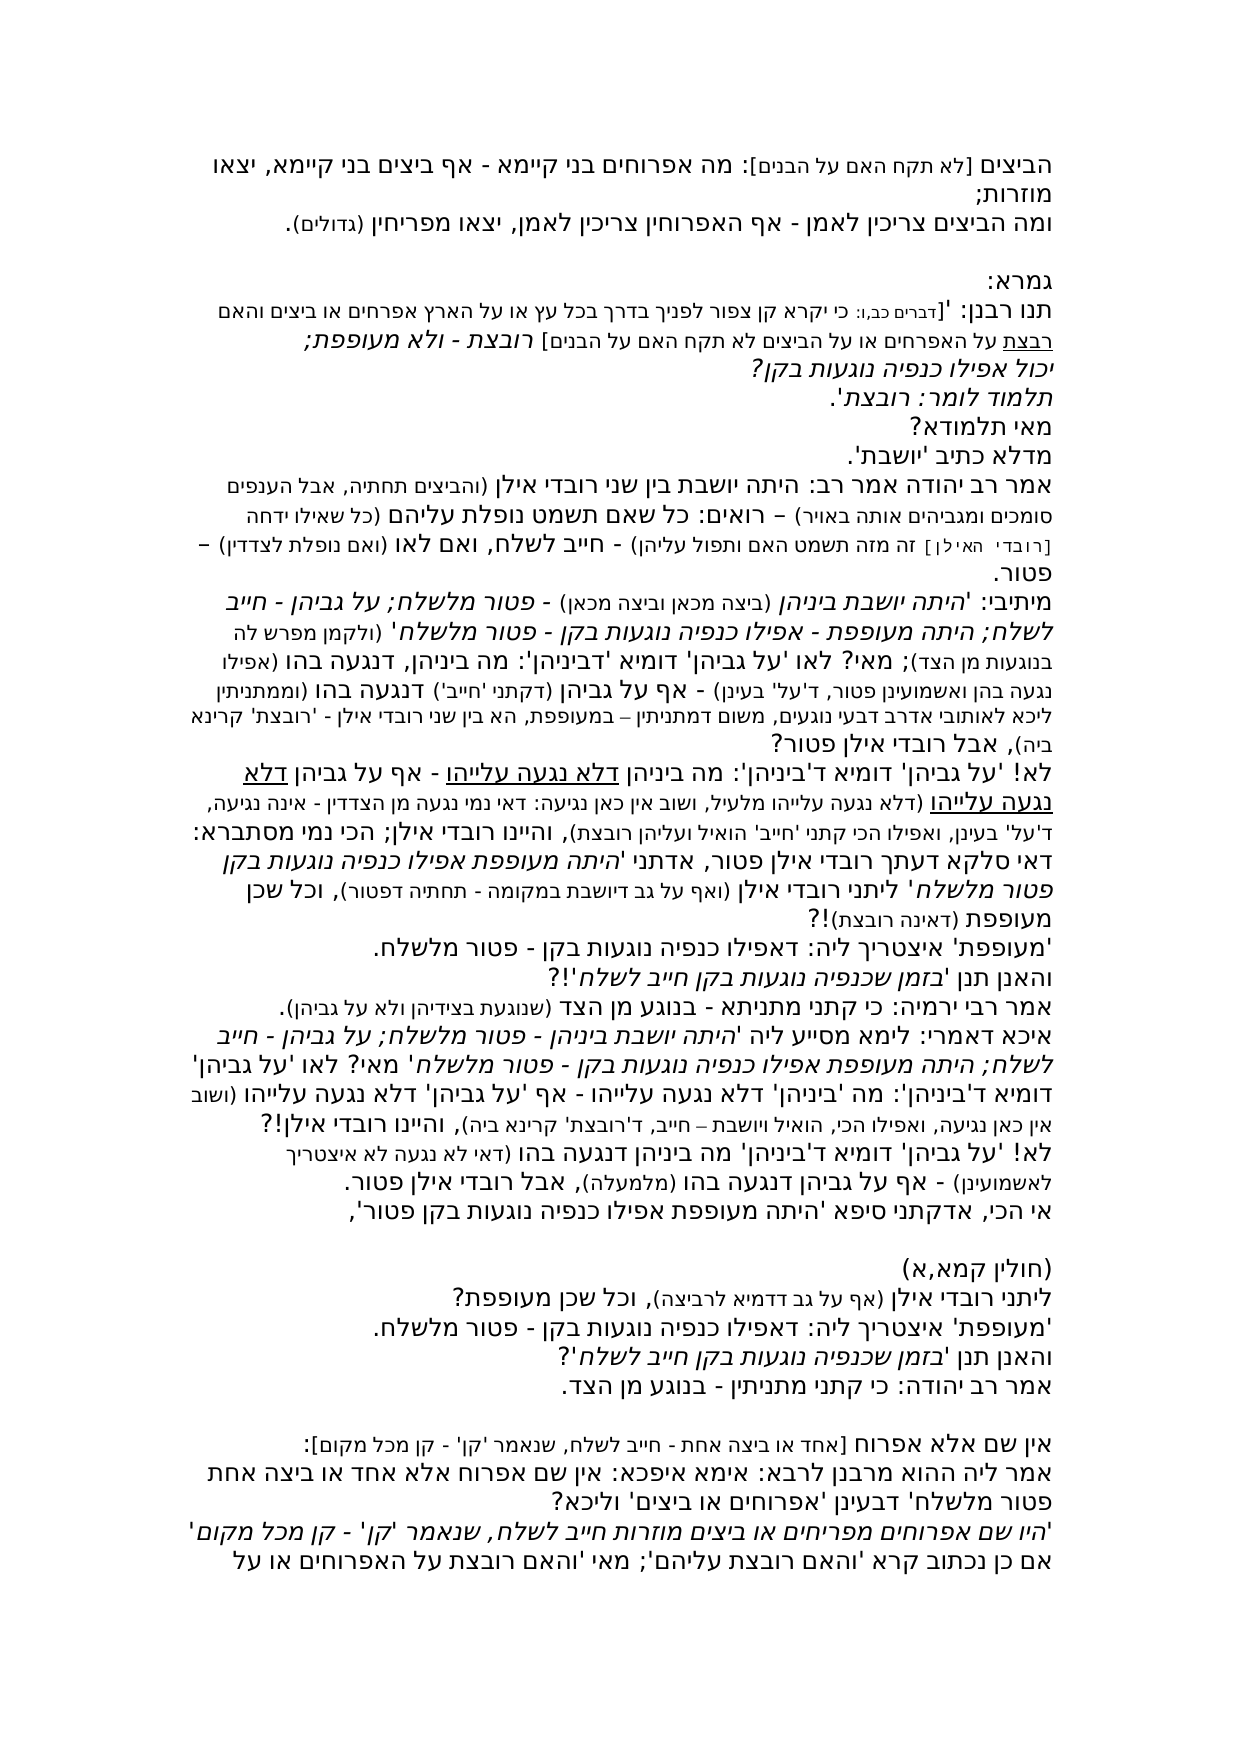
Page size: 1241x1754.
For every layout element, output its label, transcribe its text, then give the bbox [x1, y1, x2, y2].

text מאי תלמודא? [187, 412, 1053, 441]
text 'מעופפת' איצטריך ליה: דאפילו כנפיה נוגעות בקן - פטור מלשלח. [187, 934, 1053, 963]
text אמר רב יהודה אמר רב: היתה יושבת בין שני רובדי אילן (והביצים תחתיה, אבל הענפים סומכים ומגביהים אותה באויר) – רואים: כל שאם תשמט נופלת עליהם (כל שאילו ידחה [רובדי האילן] זה מזה תשמט האם ותפול עליהן) - חייב לשלח, ואם לאו (ואם נופלת לצדדין) – פטור. [187, 471, 1053, 587]
text אין שם אלא אפרוח [אחד או ביצה אחת - חייב לשלח, שנאמר 'קן' - קן מכל מקום]: [187, 1429, 1053, 1458]
text יכול אפילו כנפיה נוגעות בקן? [187, 354, 1053, 383]
text איכא דאמרי: לימא מסייע ליה 'היתה יושבת ביניהן - פטור מלשלח; על גביהן - חייב לשלח; היתה מעופפת אפילו כנפיה נוגעות בקן - פטור מלשלח' מאי? לאו 'על גביהן' דומיא ד'ביניהן': מה 'ביניהן' דלא נגעה עלייהו - אף 'על גביהן' דלא נגעה עלייהו (ושוב אין כאן נגיעה, ואפילו הכי, הואיל ויושבת – חייב, ד'רובצת' קרינא ביה), והיינו רובדי אילן!? [187, 1021, 1053, 1138]
text אמר ליה ההוא מרבנן לרבא: אימא איפכא: אין שם אפרוח אלא אחד או ביצה אחת פטור מלשלח' דבעינן 'אפרוחים או ביצים' וליכא? [187, 1458, 1053, 1517]
text 'מעופפת' איצטריך ליה: דאפילו כנפיה נוגעות בקן - פטור מלשלח. [187, 1313, 1053, 1342]
text הביצים [לא תקח האם על הבנים]: מה אפרוחים בני קיימא - אף ביצים בני קיימא, יצאו מוזרות; [187, 150, 1053, 208]
text לא! 'על גביהן' דומיא ד'ביניהן' מה ביניהן דנגעה בהו (דאי לא נגעה לא איצטריך לאשמועינן) - אף על גביהן דנגעה בהו (מלמעלה), אבל רובדי אילן פטור. [187, 1138, 1053, 1197]
text אמר רבי ירמיה: כי קתני מתניתא - בנוגע מן הצד (שנוגעת בצידיהן ולא על גביהן). [187, 992, 1053, 1021]
text אמר רב יהודה: כי קתני מתניתין - בנוגע מן הצד. [187, 1371, 1053, 1400]
text אי הכי, אדקתני סיפא 'היתה מעופפת אפילו כנפיה נוגעות בקן פטור', [187, 1197, 1053, 1226]
text ומה הביצים צריכין לאמן - אף האפרוחין צריכין לאמן, יצאו מפריחין (גדולים). [187, 208, 1053, 238]
text מדלא כתיב 'יושבת'. [187, 441, 1053, 471]
text תנו רבנן: '[דברים כב,ו: כי יקרא קן צפור לפניך בדרך בכל עץ או על הארץ אפרחים או ביצים והאם רבצת על האפרחים או על הביצים לא תקח האם על הבנים] רובצת - ולא מעופפת; [187, 296, 1053, 354]
text (חולין קמא,א) [187, 1254, 1053, 1284]
text לא! 'על גביהן' דומיא ד'ביניהן': מה ביניהן דלא נגעה עלייהו - אף על גביהן דלא נגעה עלייהו (דלא נגעה עלייהו מלעיל, ושוב אין כאן נגיעה: דאי נמי נגעה מן הצדדין - אינה נגיעה, ד'על' בעינן, ואפילו הכי קתני 'חייב' הואיל ועליהן רובצת), והיינו רובדי אילן; הכי נמי מסתברא: דאי סלקא דעתך רובדי אילן פטור, אדתני 'היתה מעופפת אפילו כנפיה נוגעות בקן פטור מלשלח' ליתני רובדי אילן (ואף על גב דיושבת במקומה - תחתיה דפטור), וכל שכן מעופפת (דאינה רובצת)!? [187, 758, 1053, 934]
text 'היו שם אפרוחים מפריחים או ביצים מוזרות חייב לשלח, שנאמר 'קן' - קן מכל מקום' אם כן נכתוב קרא 'והאם רובצת עליהם'; מאי 'והאם רובצת על האפרוחים או על [187, 1517, 1053, 1575]
text תלמוד לומר: רובצת'. [187, 383, 1053, 412]
text והאנן תנן 'בזמן שכנפיה נוגעות בקן חייב לשלח'!? [187, 963, 1053, 992]
text גמרא: [187, 266, 1053, 296]
text ליתני רובדי אילן (אף על גב דדמיא לרביצה), וכל שכן מעופפת? [187, 1284, 1053, 1313]
text מיתיבי: 'היתה יושבת ביניהן (ביצה מכאן וביצה מכאן) - פטור מלשלח; על גביהן - חייב לשלח; היתה מעופפת - אפילו כנפיה נוגעות בקן - פטור מלשלח' (ולקמן מפרש לה בנוגעות מן הצד); מאי? לאו 'על גביהן' דומיא 'דביניהן': מה ביניהן, דנגעה בהו (אפילו נגעה בהן ואשמועינן פטור, ד'על' בעינן) - אף על גביהן (דקתני 'חייב') דנגעה בהו (וממתניתין ליכא לאותובי אדרב דבעי נוגעים, משום דמתניתין – במעופפת, הא בין שני רובדי אילן - 'רובצת' קרינא ביה), אבל רובדי אילן פטור? [187, 587, 1053, 758]
text והאנן תנן 'בזמן שכנפיה נוגעות בקן חייב לשלח'? [187, 1342, 1053, 1371]
